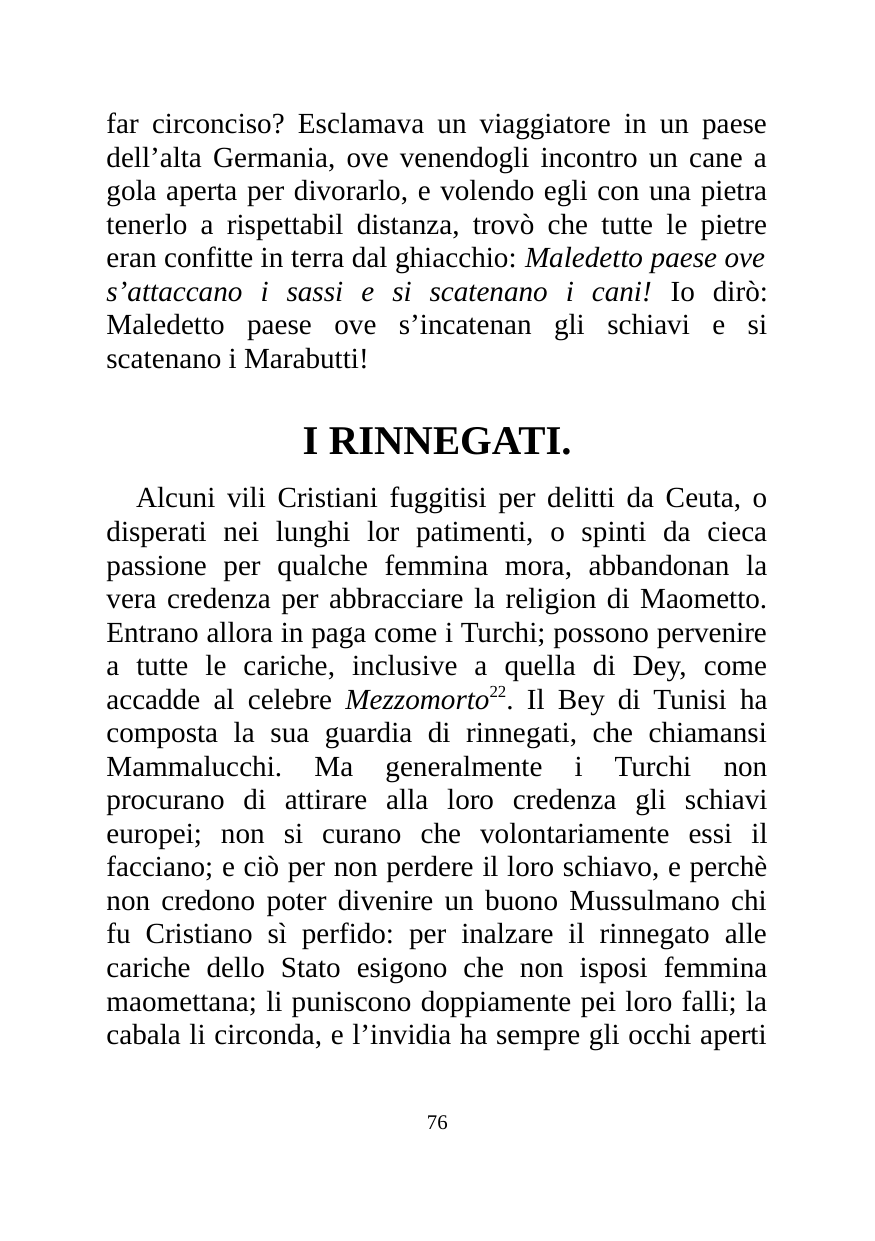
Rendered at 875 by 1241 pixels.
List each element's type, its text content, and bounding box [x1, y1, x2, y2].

text Alcuni vili Cristiani fuggitisi per delitti da Ceuta, o disperati nei lunghi lor patimenti, o spinti da cieca passione per qualche femmina mora, abbandonan la vera credenza per abbracciare la religion di Maometto. Entrano allora in paga come i Turchi; possono pervenire a tutte le cariche, inclusive a quella di Dey, come accadde al celebre Mezzomorto. Il Bey di Tunisi ha composta la sua guardia di rinnegati, che chiamansi Mammalucchi. Ma generalmente i Turchi non procurano di attirare alla loro credenza gli schiavi europei; non si curano che volontariamente essi il facciano; e ciò per non perdere il loro schiavo, e perchè non credono poter divenire un buono Mussulmano chi fu Cristiano sì perfido: per inalzare il rinnegato alle cariche dello Stato esigono che non isposi femmina maomettana; li puniscono doppiamente pei loro falli; la cabala li circonda, e l’invidia ha sempre gli occhi aperti [106, 481, 768, 1051]
subtitle I Rinnegati. [106, 416, 768, 463]
text far circonciso? Esclamava un viaggiatore in un paese dell’alta Germania, ove venendogli incontro un cane a gola aperta per divorarlo, e volendo egli con una pietra tenerlo a rispettabil distanza, trovò che tutte le pietre eran confitte in terra dal ghiacchio: Maledetto paese ove s’attaccano i sassi e si scatenano i cani! Io dirò: Maledetto paese ove s’incatenan gli schiavi e si scatenano i Marabutti! [106, 106, 768, 374]
